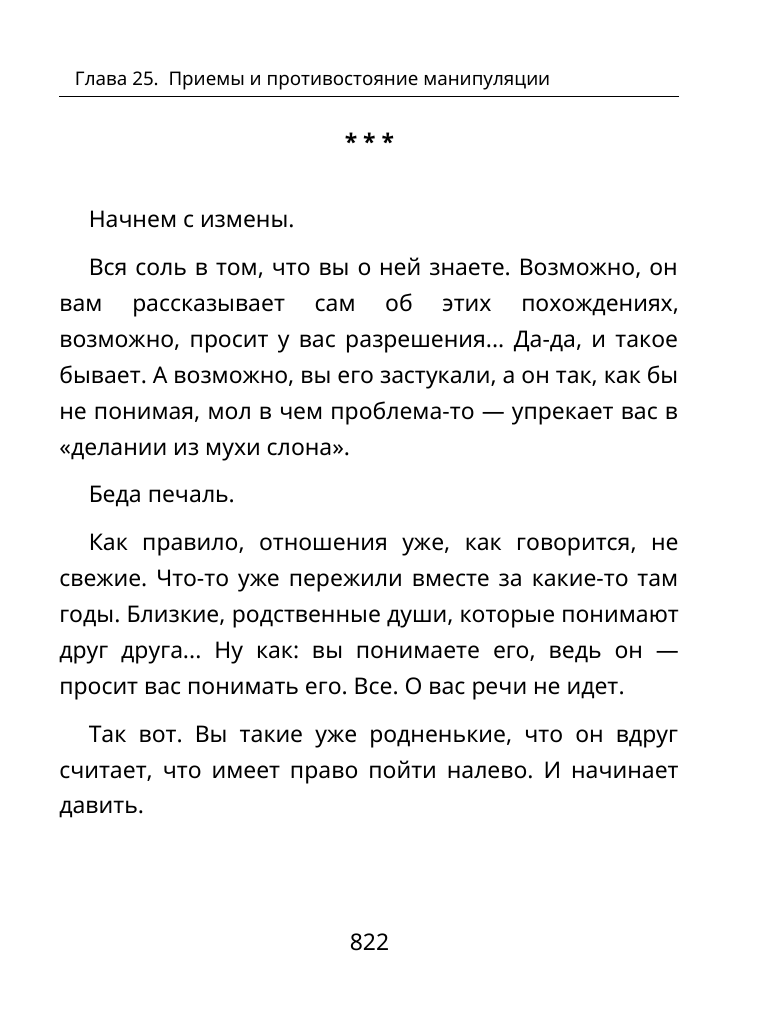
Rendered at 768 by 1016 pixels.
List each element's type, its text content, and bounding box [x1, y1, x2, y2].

text Вся соль в том, что вы о ней знаете. Возможно, он вам рассказывает сам об этих похождениях, возможно, просит у вас разрешения... Да-да, и такое бывает. А возможно, вы его застукали, а он так, как бы не понимая, мол в чем проблема-то — упрекает вас в «делании из мухи слона». [59, 251, 679, 462]
text Как правило, отношения уже, как говорится, не свежие. Что-то уже пережили вместе за какие-то там годы. Близкие, родственные души, которые понимают друг друга... Ну как: вы понимаете его, ведь он — просит вас понимать его. Все. О вас речи не идет. [59, 526, 679, 701]
text Беда печаль. [59, 478, 679, 510]
subtitle * * * [59, 126, 679, 157]
text Так вот. Вы такие уже родненькие, что он вдруг считает, что имеет право пойти налево. И начинает давить. [59, 718, 679, 821]
text Начнем с измены. [59, 203, 679, 234]
